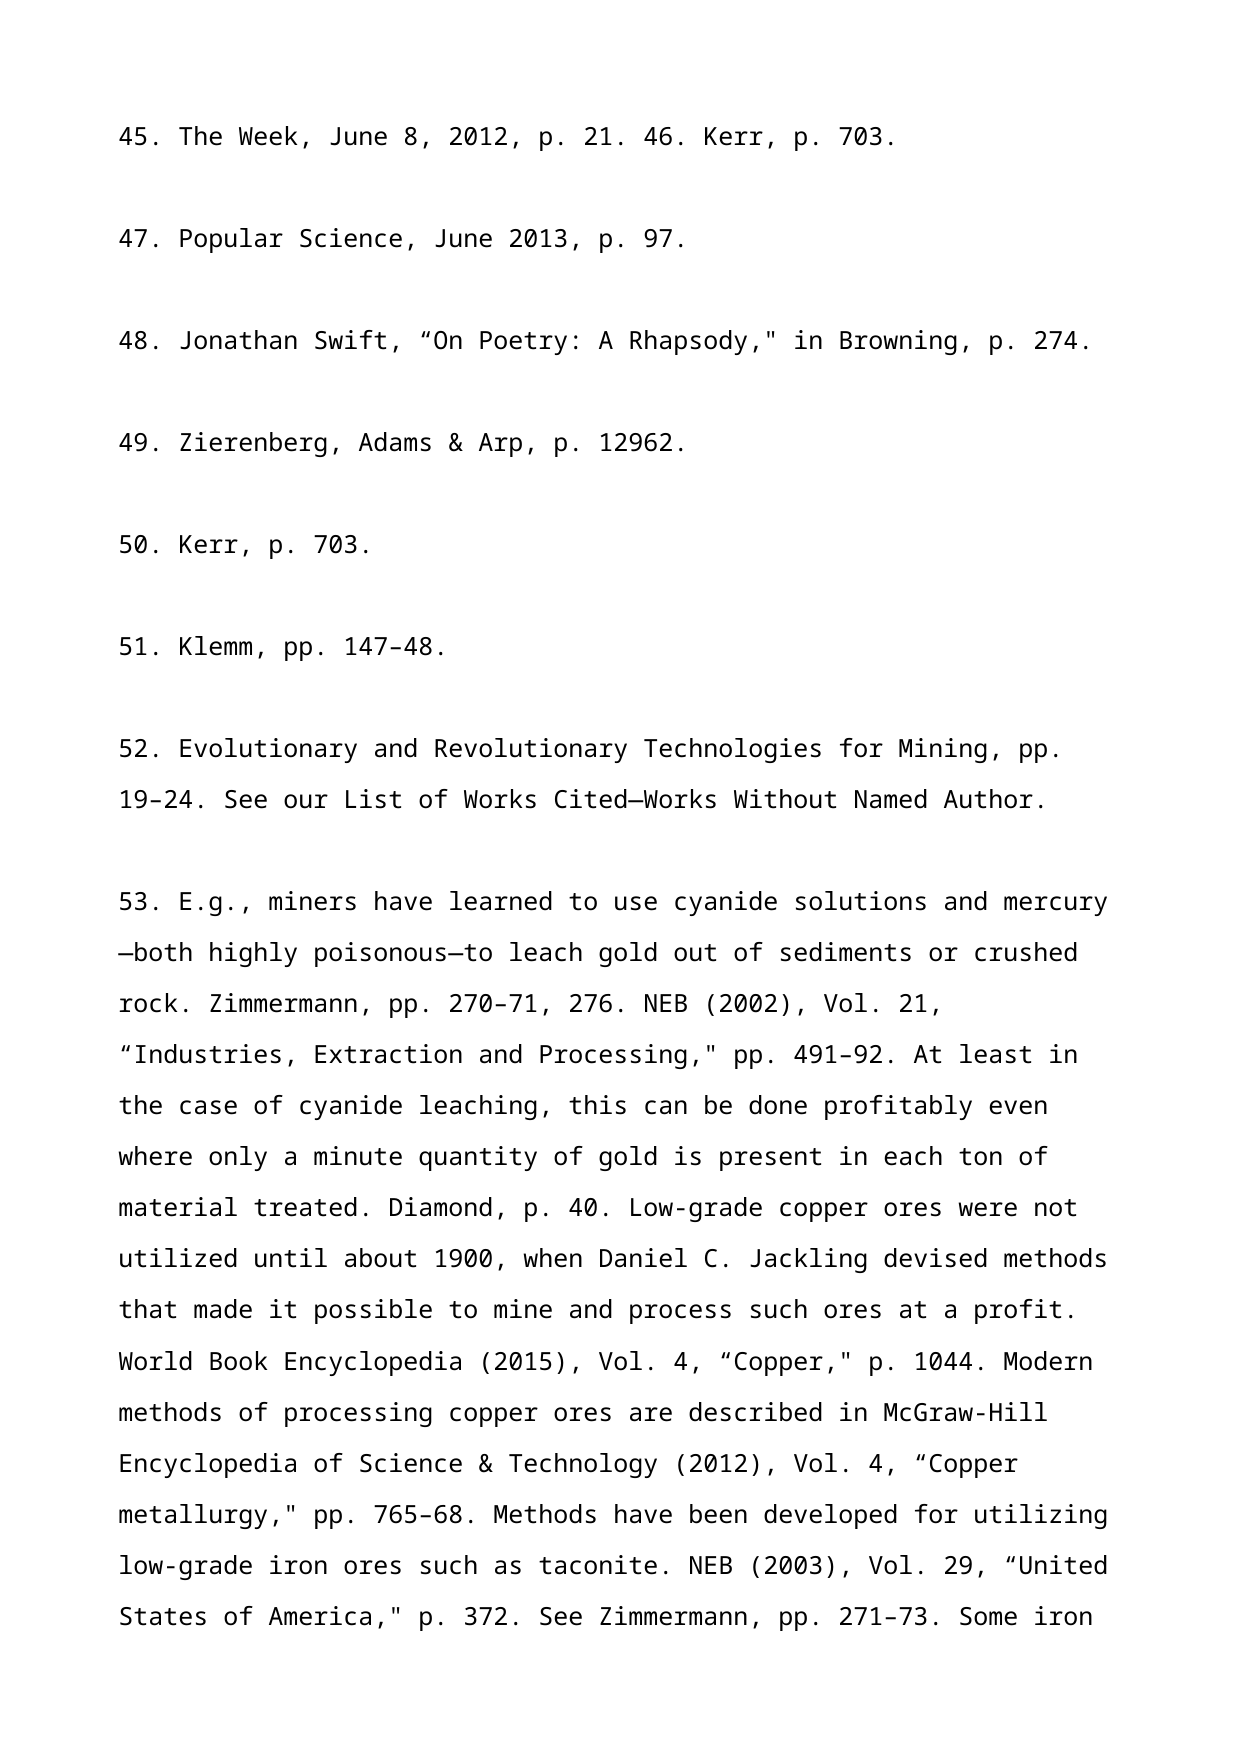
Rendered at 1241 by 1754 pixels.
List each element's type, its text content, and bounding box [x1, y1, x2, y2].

text 49. Zierenberg, Adams & Arp, p. 12962. [118, 424, 1122, 458]
text 51. Klemm, pp. 147–48. [118, 628, 1122, 663]
text 45. The Week, June 8, 2012, p. 21. 46. Kerr, p. 703. [118, 118, 1122, 152]
text 50. Kerr, p. 703. [118, 526, 1122, 561]
text 52. Evolutionary and Revolutionary Technologies for Mining, pp. 19–24. See our List of Works Cited—Works Without Named Author. [118, 731, 1122, 816]
text 48. Jonathan Swift, “On Poetry: A Rhapsody," in Browning, p. 274. [118, 322, 1122, 356]
text 47. Popular Science, June 2013, p. 97. [118, 220, 1122, 254]
text 53. E.g., miners have learned to use cyanide solutions and mercury—both highly poisonous—to leach gold out of sediments or crushed rock. Zimmermann, pp. 270–71, 276. NEB (2002), Vol. 21, “Industries, Extraction and Processing," pp. 491–92. At least in the case of cyanide leaching, this can be done profitably even where only a minute quantity of gold is present in each ton of material treated. Diamond, p. 40. Low-grade copper ores were not utilized until about 1900, when Daniel C. Jackling devised methods that made it possible to mine and process such ores at a profit. World Book Encyclopedia (2015), Vol. 4, “Copper," p. 1044. Modern methods of processing copper ores are described in McGraw-Hill Encyclopedia of Science & Technology (2012), Vol. 4, “Copper metallurgy," pp. 765–68. Methods have been developed for utilizing low-grade iron ores such as taconite. NEB (2003), Vol. 29, “United States of America," p. 372. See Zimmermann, pp. 271–73. Some iron [118, 884, 1122, 1632]
